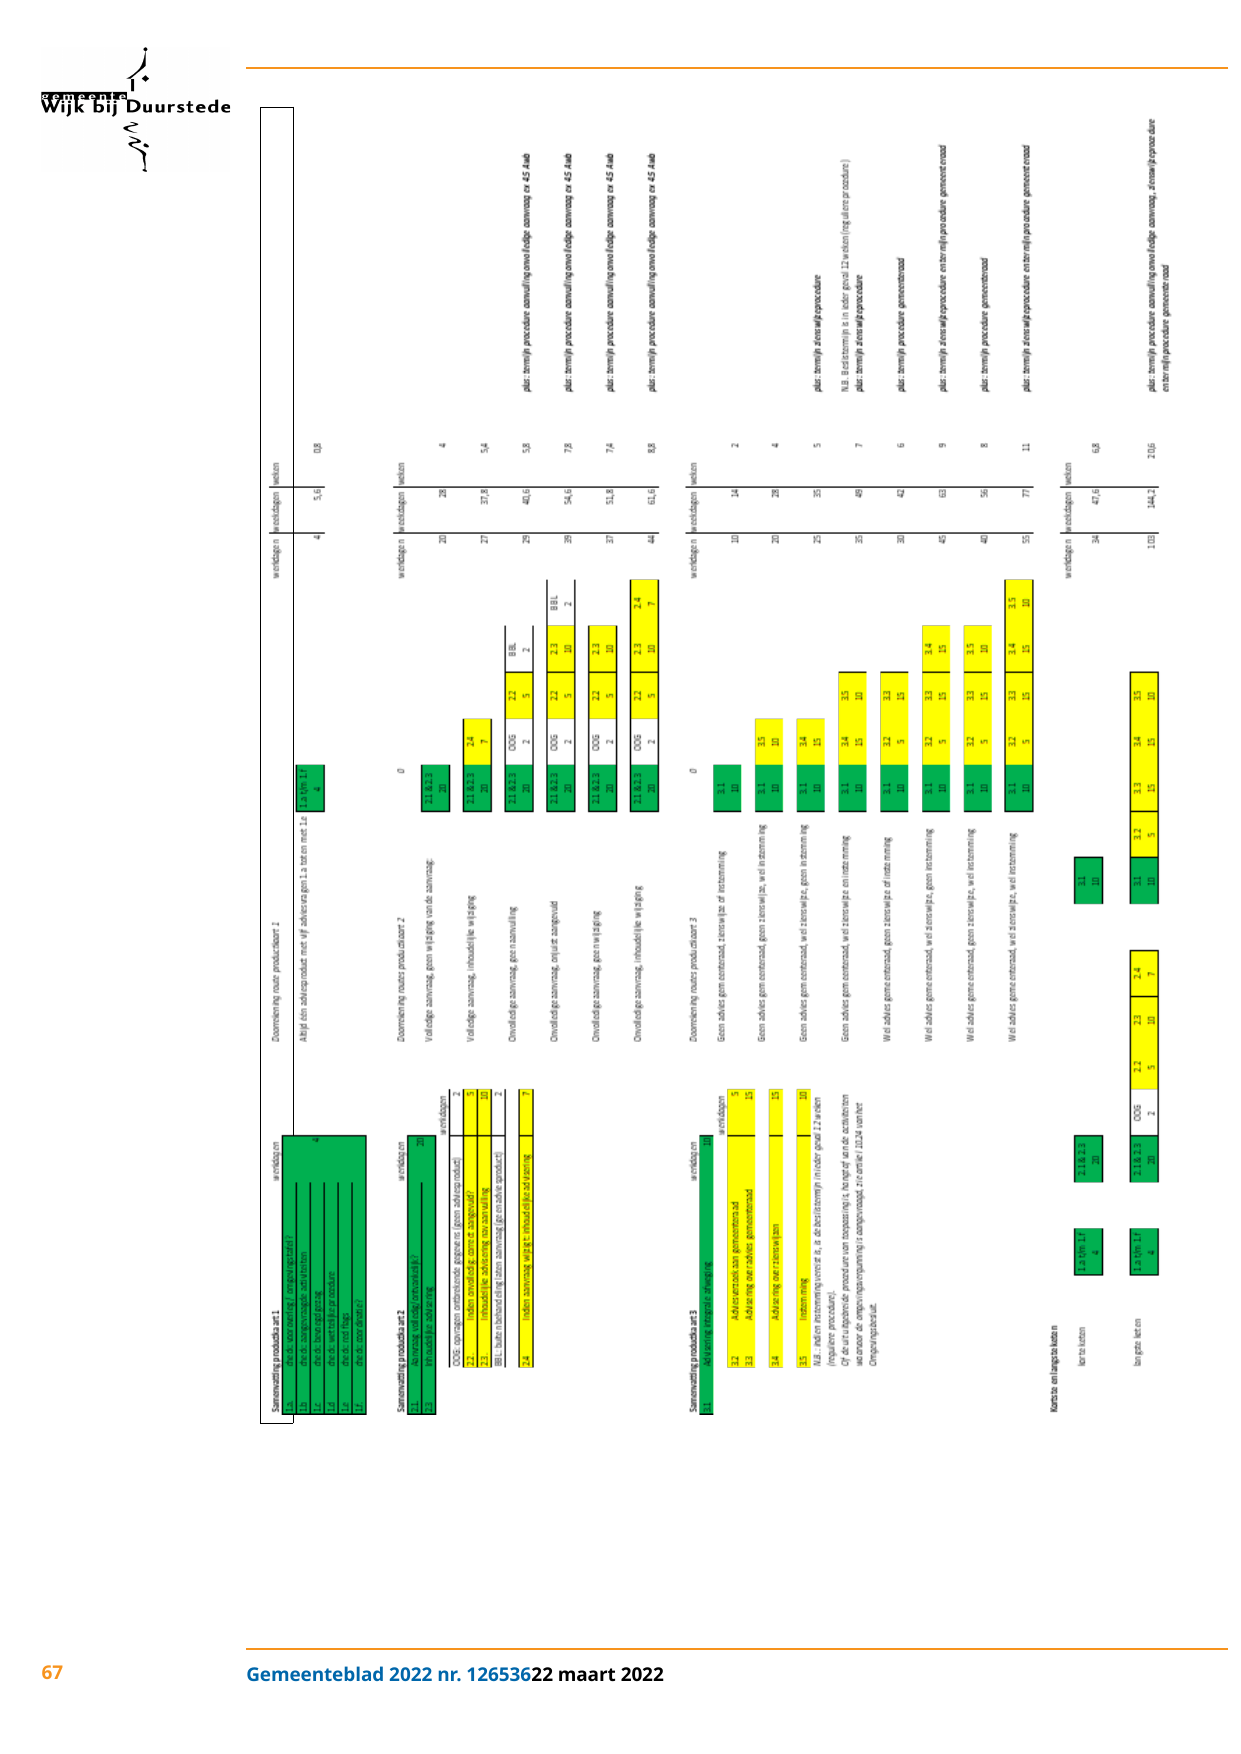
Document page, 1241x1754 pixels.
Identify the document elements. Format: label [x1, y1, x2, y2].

picture [268, 115, 1173, 1415]
picture [41, 47, 231, 172]
